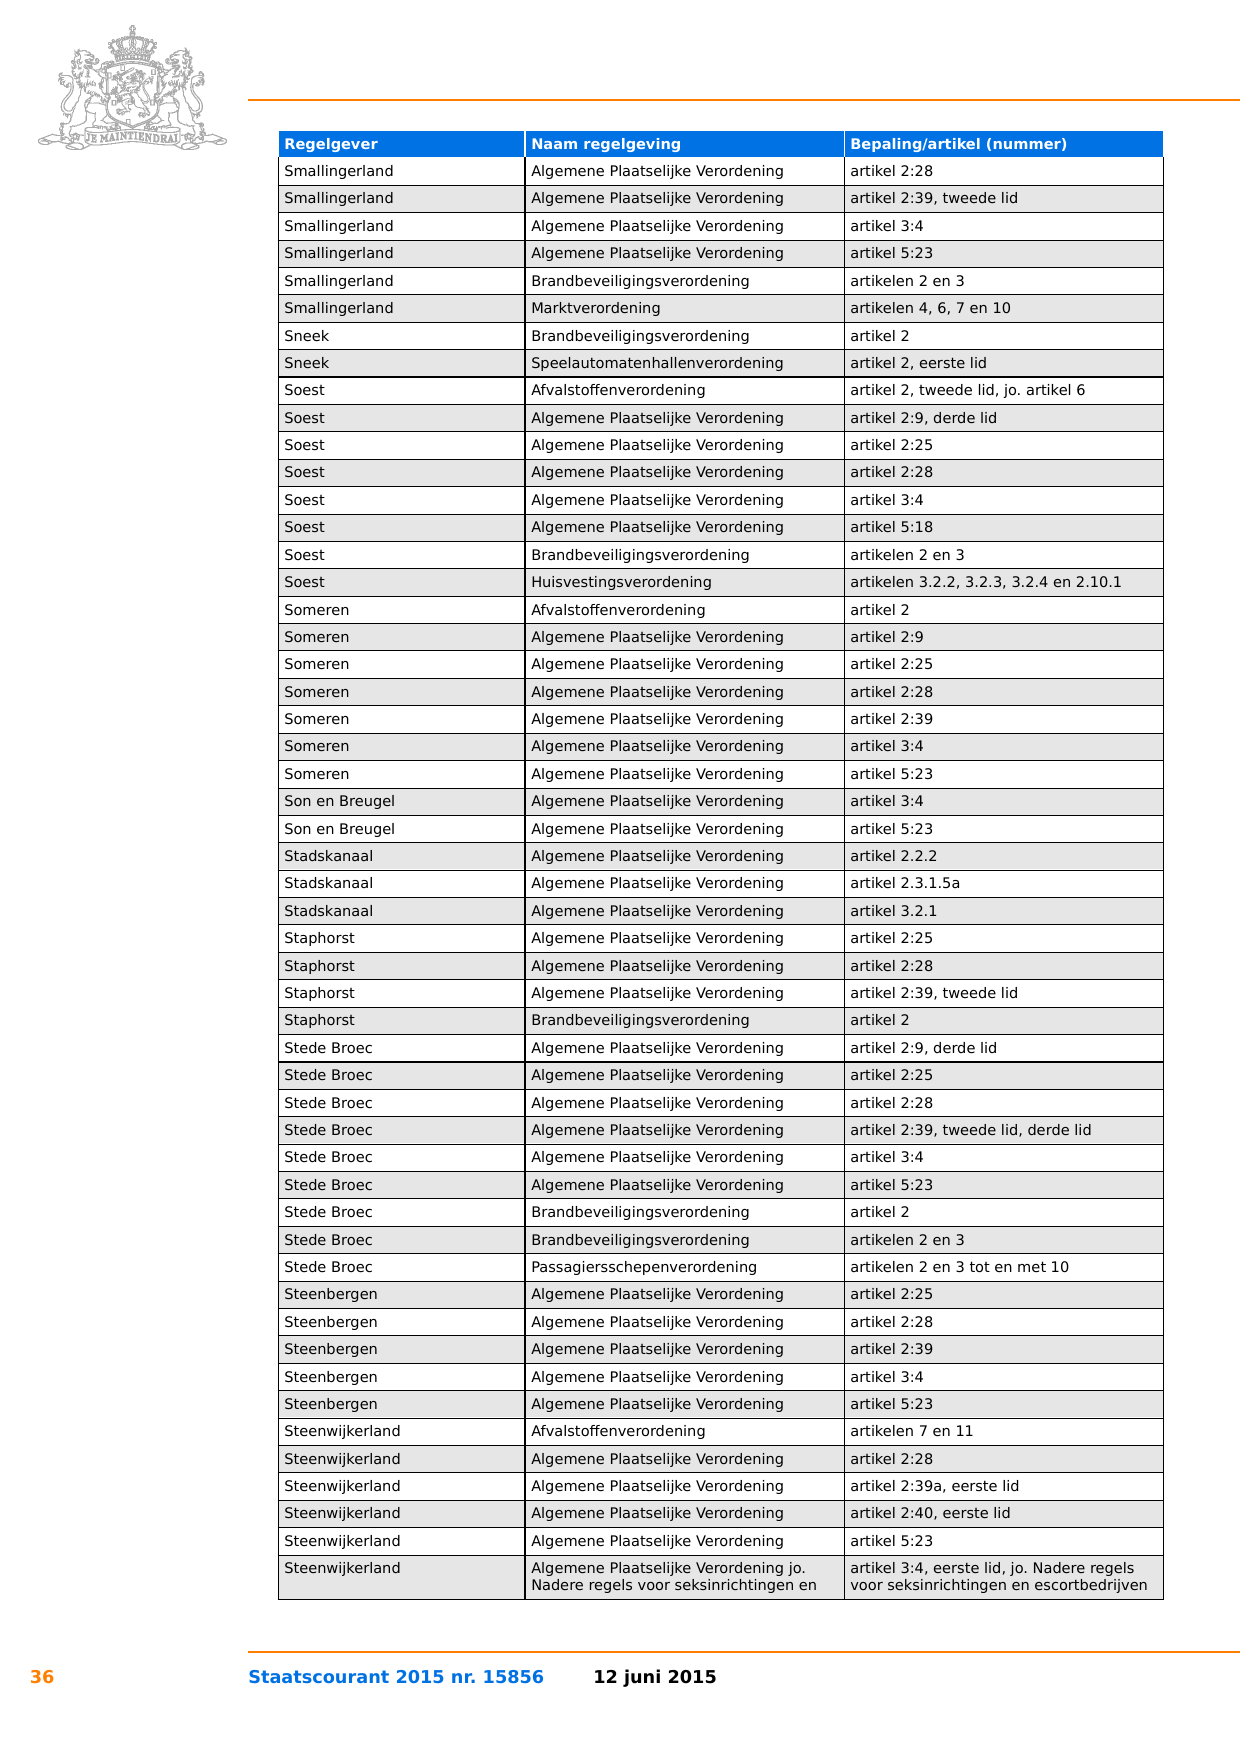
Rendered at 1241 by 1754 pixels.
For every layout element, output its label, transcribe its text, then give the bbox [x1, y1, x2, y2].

table_cell Algemene Plaatselijke Verordening [526, 871, 844, 897]
table_cell artikel 3:4, eerste lid, jo. Nadere regels voor seksinrichtingen en escortbedrijven [845, 1556, 1163, 1599]
table_cell Afvalstoffenverordening [526, 1419, 844, 1445]
table_cell Algemene Plaatselijke Verordening [526, 843, 844, 869]
table_cell Algemene Plaatselijke Verordening [526, 734, 844, 760]
table_cell artikel 3.2.1 [845, 898, 1163, 924]
table_cell artikel 3:4 [845, 213, 1163, 239]
table_cell artikel 3:4 [845, 789, 1163, 815]
table_cell Sneek [279, 350, 524, 376]
table_cell Algemene Plaatselijke Verordening [526, 1336, 844, 1363]
table_cell Soest [279, 432, 524, 459]
table_cell artikel 2:39 [845, 1336, 1163, 1363]
table_cell Someren [279, 706, 524, 733]
table_cell artikel 3:4 [845, 1145, 1163, 1171]
table_cell artikel 2:39 [845, 706, 1163, 733]
table_cell artikel 2:40, eerste lid [845, 1501, 1163, 1527]
table_cell Staphorst [279, 953, 524, 979]
table_cell artikel 2:28 [845, 953, 1163, 979]
table_cell artikel 2:25 [845, 432, 1163, 459]
table_cell Algemene Plaatselijke Verordening [526, 1035, 844, 1061]
table_cell artikel 2:28 [845, 1090, 1163, 1116]
table_cell Algemene Plaatselijke Verordening [526, 1090, 844, 1116]
table_cell Passagiersschepenverordening [526, 1254, 844, 1281]
table_cell Someren [279, 597, 524, 623]
table_cell Algemene Plaatselijke Verordening [526, 651, 844, 678]
table_cell Marktverordening [526, 295, 844, 322]
table_cell Brandbeveiligingsverordening [526, 1227, 844, 1253]
table_cell artikel 2:25 [845, 925, 1163, 952]
table_cell artikel 2:9 [845, 624, 1163, 650]
table_header Bepaling/artikel (nummer) [845, 131, 1163, 157]
table_cell Smallingerland [279, 241, 524, 267]
table_cell artikel 2:39, tweede lid [845, 186, 1163, 212]
table_cell Staphorst [279, 1008, 524, 1034]
table_cell artikelen 4, 6, 7 en 10 [845, 295, 1163, 322]
table_cell artikel 2:28 [845, 1309, 1163, 1335]
table_cell artikel 2, tweede lid, jo. artikel 6 [845, 378, 1163, 404]
table_cell Smallingerland [279, 213, 524, 239]
table_header Regelgever [279, 131, 524, 157]
table_cell Algemene Plaatselijke Verordening [526, 761, 844, 787]
table_header Naam regelgeving [526, 131, 844, 157]
table_cell artikelen 3.2.2, 3.2.3, 3.2.4 en 2.10.1 [845, 569, 1163, 596]
table_cell Algemene Plaatselijke Verordening [526, 706, 844, 733]
table_cell artikel 3:4 [845, 1364, 1163, 1390]
table_cell Algemene Plaatselijke Verordening [526, 624, 844, 650]
table_cell Huisvestingsverordening [526, 569, 844, 596]
table_cell artikel 5:23 [845, 1172, 1163, 1198]
table_cell Stadskanaal [279, 898, 524, 924]
table_cell Soest [279, 487, 524, 513]
table_cell Smallingerland [279, 158, 524, 185]
table_cell Algemene Plaatselijke Verordening [526, 1063, 844, 1089]
table_cell artikel 2 [845, 1008, 1163, 1034]
table_cell Soest [279, 515, 524, 541]
table_cell Steenbergen [279, 1336, 524, 1363]
table_cell artikel 5:23 [845, 761, 1163, 787]
table_cell Someren [279, 734, 524, 760]
table_cell Algemene Plaatselijke Verordening [526, 1364, 844, 1390]
table_cell artikel 2:25 [845, 651, 1163, 678]
table_cell Steenwijkerland [279, 1501, 524, 1527]
table_cell Algemene Plaatselijke Verordening [526, 953, 844, 979]
table_cell Someren [279, 651, 524, 678]
table_cell Brandbeveiligingsverordening [526, 542, 844, 568]
table_cell Steenwijkerland [279, 1556, 524, 1599]
table_cell Steenbergen [279, 1282, 524, 1308]
table_cell artikel 3:4 [845, 487, 1163, 513]
table_cell Stede Broec [279, 1145, 524, 1171]
table_cell Algemene Plaatselijke Verordening [526, 213, 844, 239]
table_cell artikel 2:9, derde lid [845, 1035, 1163, 1061]
table_cell Staphorst [279, 925, 524, 952]
table_cell Soest [279, 405, 524, 431]
table_cell Algemene Plaatselijke Verordening [526, 158, 844, 185]
table_cell Algemene Plaatselijke Verordening [526, 1282, 844, 1308]
table_cell Someren [279, 761, 524, 787]
table_cell artikel 2 [845, 597, 1163, 623]
table_cell Stede Broec [279, 1090, 524, 1116]
table_cell Son en Breugel [279, 789, 524, 815]
table_cell Brandbeveiligingsverordening [526, 1199, 844, 1226]
table_cell Stede Broec [279, 1063, 524, 1089]
table_cell Son en Breugel [279, 816, 524, 842]
table_cell Soest [279, 460, 524, 486]
table_cell artikel 2:28 [845, 679, 1163, 705]
table_cell Algemene Plaatselijke Verordening [526, 460, 844, 486]
table_cell Steenbergen [279, 1391, 524, 1417]
table_cell artikel 2, eerste lid [845, 350, 1163, 376]
table_cell Algemene Plaatselijke Verordening [526, 679, 844, 705]
table_cell Algemene Plaatselijke Verordening [526, 925, 844, 952]
table_cell Stede Broec [279, 1227, 524, 1253]
table_cell artikel 3:4 [845, 734, 1163, 760]
table_cell artikel 5:18 [845, 515, 1163, 541]
table_cell Algemene Plaatselijke Verordening [526, 1391, 844, 1417]
table_cell Soest [279, 569, 524, 596]
table_cell artikel 2:28 [845, 158, 1163, 185]
table_cell Algemene Plaatselijke Verordening [526, 980, 844, 1007]
table_cell Algemene Plaatselijke Verordening jo. Nadere regels voor seksinrichtingen en [526, 1556, 844, 1599]
table_cell Speelautomatenhallenverordening [526, 350, 844, 376]
table_cell Algemene Plaatselijke Verordening [526, 487, 844, 513]
table_cell Steenbergen [279, 1309, 524, 1335]
table_cell Brandbeveiligingsverordening [526, 1008, 844, 1034]
table_cell Steenwijkerland [279, 1528, 524, 1554]
table_cell artikel 5:23 [845, 816, 1163, 842]
table_cell Soest [279, 378, 524, 404]
table_cell artikel 2.3.1.5a [845, 871, 1163, 897]
table_cell Someren [279, 679, 524, 705]
table_cell Algemene Plaatselijke Verordening [526, 898, 844, 924]
table_cell Steenwijkerland [279, 1473, 524, 1500]
table_cell Algemene Plaatselijke Verordening [526, 1309, 844, 1335]
table_cell artikel 2:28 [845, 1446, 1163, 1472]
table_cell artikelen 2 en 3 [845, 1227, 1163, 1253]
table_cell Stede Broec [279, 1172, 524, 1198]
table_cell artikel 2:25 [845, 1063, 1163, 1089]
table_cell Stadskanaal [279, 843, 524, 869]
table_cell artikel 2:25 [845, 1282, 1163, 1308]
table_cell Smallingerland [279, 295, 524, 322]
table_cell Algemene Plaatselijke Verordening [526, 1501, 844, 1527]
table_cell Algemene Plaatselijke Verordening [526, 1172, 844, 1198]
table_cell artikelen 7 en 11 [845, 1419, 1163, 1445]
table_cell Stadskanaal [279, 871, 524, 897]
table_cell Algemene Plaatselijke Verordening [526, 1528, 844, 1554]
table_cell Algemene Plaatselijke Verordening [526, 432, 844, 459]
table_cell artikelen 2 en 3 tot en met 10 [845, 1254, 1163, 1281]
table_cell Algemene Plaatselijke Verordening [526, 816, 844, 842]
table_cell Algemene Plaatselijke Verordening [526, 1145, 844, 1171]
table_cell Afvalstoffenverordening [526, 597, 844, 623]
table_cell Algemene Plaatselijke Verordening [526, 789, 844, 815]
table_cell Algemene Plaatselijke Verordening [526, 241, 844, 267]
table_cell Steenbergen [279, 1364, 524, 1390]
table_cell artikel 2 [845, 1199, 1163, 1226]
table_cell Sneek [279, 323, 524, 349]
table_cell Steenwijkerland [279, 1446, 524, 1472]
table_cell Algemene Plaatselijke Verordening [526, 515, 844, 541]
table_cell Stede Broec [279, 1035, 524, 1061]
table_cell Soest [279, 542, 524, 568]
table_cell artikel 5:23 [845, 241, 1163, 267]
table_cell artikel 5:23 [845, 1528, 1163, 1554]
table_cell artikelen 2 en 3 [845, 268, 1163, 294]
table_cell artikel 2 [845, 323, 1163, 349]
table_cell artikel 2:39a, eerste lid [845, 1473, 1163, 1500]
table_cell Algemene Plaatselijke Verordening [526, 1117, 844, 1143]
table_cell Algemene Plaatselijke Verordening [526, 405, 844, 431]
table_cell artikel 5:23 [845, 1391, 1163, 1417]
table_cell Steenwijkerland [279, 1419, 524, 1445]
table_cell Stede Broec [279, 1199, 524, 1226]
table_cell artikel 2:39, tweede lid, derde lid [845, 1117, 1163, 1143]
table_cell Algemene Plaatselijke Verordening [526, 186, 844, 212]
table_cell Stede Broec [279, 1254, 524, 1281]
table_cell artikelen 2 en 3 [845, 542, 1163, 568]
picture [38, 25, 227, 150]
table_cell Smallingerland [279, 186, 524, 212]
table_cell Brandbeveiligingsverordening [526, 268, 844, 294]
table_cell Smallingerland [279, 268, 524, 294]
table_cell Someren [279, 624, 524, 650]
table_cell Stede Broec [279, 1117, 524, 1143]
table_cell Afvalstoffenverordening [526, 378, 844, 404]
table_cell artikel 2:39, tweede lid [845, 980, 1163, 1007]
table_cell Staphorst [279, 980, 524, 1007]
table_cell artikel 2:9, derde lid [845, 405, 1163, 431]
table_cell Brandbeveiligingsverordening [526, 323, 844, 349]
table_cell Algemene Plaatselijke Verordening [526, 1473, 844, 1500]
table_cell artikel 2:28 [845, 460, 1163, 486]
table_cell artikel 2.2.2 [845, 843, 1163, 869]
table_cell Algemene Plaatselijke Verordening [526, 1446, 844, 1472]
